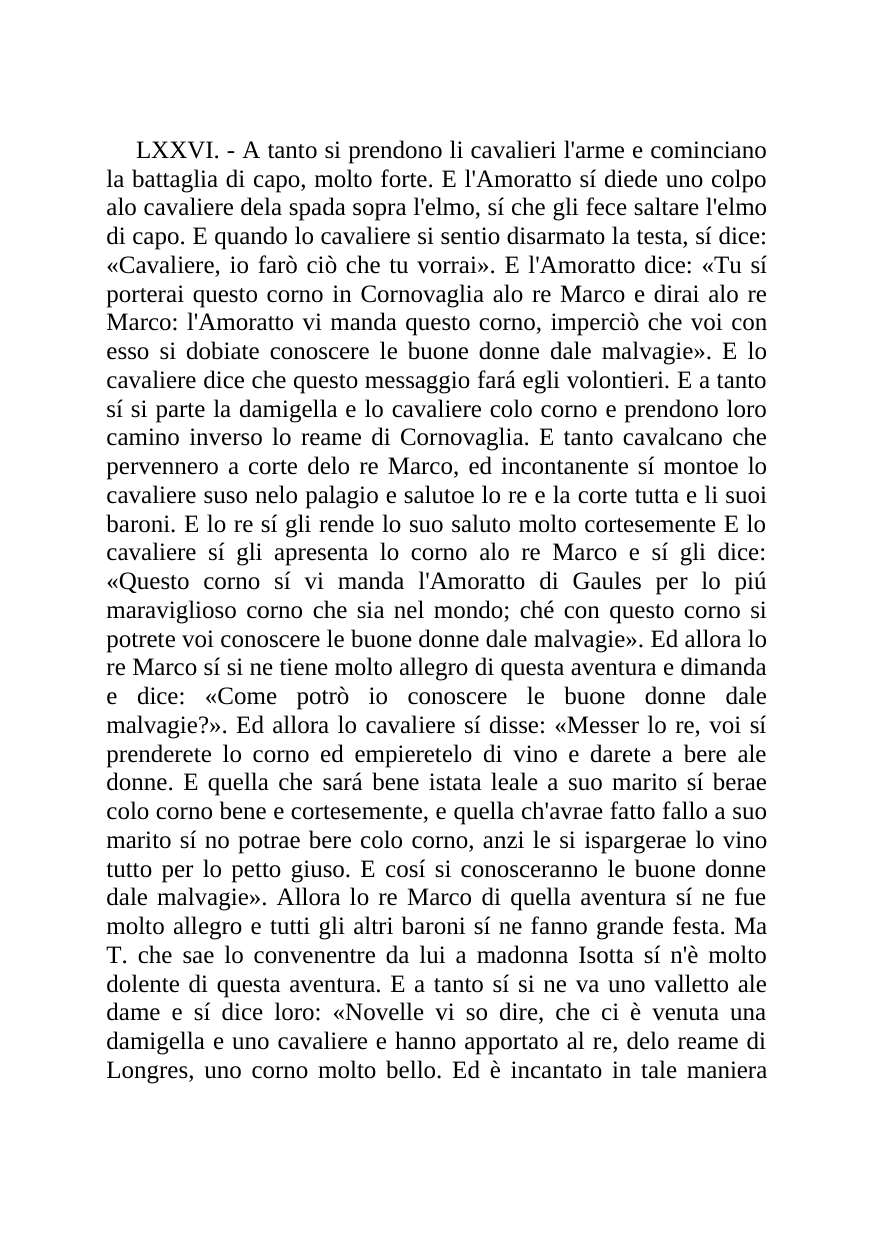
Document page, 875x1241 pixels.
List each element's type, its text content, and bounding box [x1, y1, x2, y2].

text LXXVI. - A tanto si prendono li cavalieri l'arme e cominciano la battaglia di capo, molto forte. E l'Amoratto sí diede uno colpo alo cavaliere dela spada sopra l'elmo, sí che gli fece saltare l'elmo di capo. E quando lo cavaliere si sentio disarmato la testa, sí dice: «Cavaliere, io farò ciò che tu vorrai». E l'Amoratto dice: «Tu sí porterai questo corno in Cornovaglia alo re Marco e dirai alo re Marco: l'Amoratto vi manda questo corno, imperciò che voi con esso si dobiate conoscere le buone donne dale malvagie». E lo cavaliere dice che questo messaggio fará egli volontieri. E a tanto sí si parte la damigella e lo cavaliere colo corno e prendono loro camino inverso lo reame di Cornovaglia. E tanto cavalcano che pervennero a corte delo re Marco, ed incontanente sí montoe lo cavaliere suso nelo palagio e salutoe lo re e la corte tutta e li suoi baroni. E lo re sí gli rende lo suo saluto molto cortesemente E lo cavaliere sí gli apresenta lo corno alo re Marco e sí gli dice: «Questo corno sí vi manda l'Amoratto di Gaules per lo piú maraviglioso corno che sia nel mondo; ché con questo corno si potrete voi conoscere le buone donne dale malvagie». Ed allora lo re Marco sí si ne tiene molto allegro di questa aventura e dimanda e dice: «Come potrò io conoscere le buone donne dale malvagie?». Ed allora lo cavaliere sí disse: «Messer lo re, voi sí prenderete lo corno ed empieretelo di vino e darete a bere ale donne. E quella che sará bene istata leale a suo marito sí berae colo corno bene e cortesemente, e quella ch'avrae fatto fallo a suo marito sí no potrae bere colo corno, anzi le si ispargerae lo vino tutto per lo petto giuso. E cosí si conosceranno le buone donne dale malvagie». Allora lo re Marco di quella aventura sí ne fue molto allegro e tutti gli altri baroni sí ne fanno grande festa. Ma T. che sae lo convenentre da lui a madonna Isotta sí n'è molto dolente di questa aventura. E a tanto sí si ne va uno valletto ale dame e sí dice loro: «Novelle vi so dire, che ci è venuta una damigella e uno cavaliere e hanno apportato al re, delo reame di Longres, uno corno molto bello. Ed è incantato in tale maniera [106, 135, 768, 1084]
